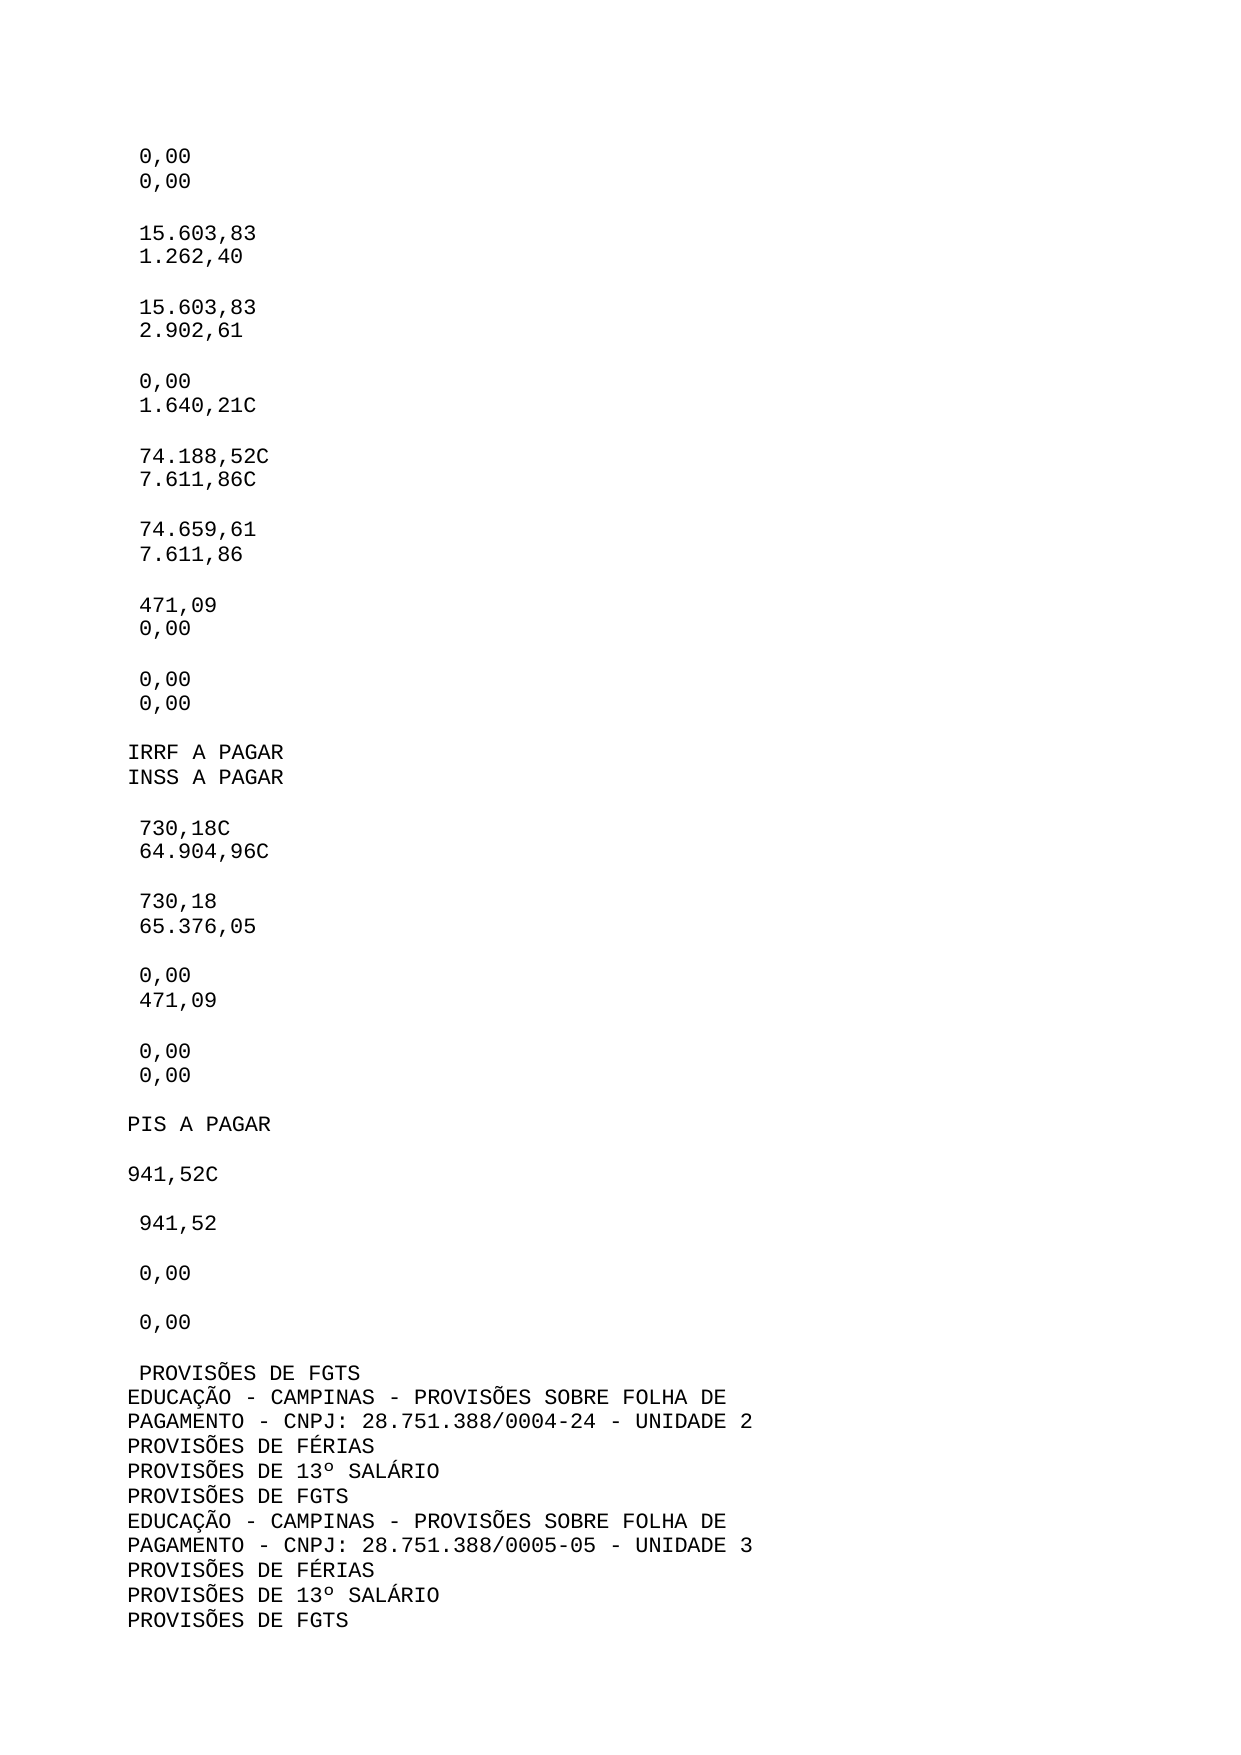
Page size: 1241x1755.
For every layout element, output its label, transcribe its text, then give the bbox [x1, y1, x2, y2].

text PROVISÕES DE FGTS [139, 1361, 1066, 1386]
text EDUCAÇÃO - CAMPINAS - PROVISÕES SOBRE FOLHA DE PAGAMENTO - CNPJ: 28.751.388/0005-05 - UNIDADE 3 PROVISÕES DE FÉRIAS [127, 1510, 802, 1584]
text 471,09 [139, 592, 1066, 617]
text 64.904,96C [139, 841, 1066, 865]
text 730,18 [139, 890, 1066, 915]
text 0,00 [139, 667, 1066, 692]
text IRRF A PAGAR INSS A PAGAR [127, 741, 320, 791]
text 0,00 [139, 692, 1066, 716]
text PIS A PAGAR 941,52C [127, 1113, 320, 1188]
text 7.611,86 [139, 543, 1066, 567]
text 0,00 [139, 146, 1066, 170]
text 0,00 [139, 1064, 1066, 1089]
text EDUCAÇÃO - CAMPINAS - PROVISÕES SOBRE FOLHA DE PAGAMENTO - CNPJ: 28.751.388/0004-24 - UNIDADE 2 PROVISÕES DE FÉRIAS [127, 1386, 802, 1460]
text 0,00 [139, 964, 1066, 989]
text PROVISÕES DE 13º SALÁRIO PROVISÕES DE FGTS [127, 1460, 502, 1510]
text 65.376,05 [139, 915, 1066, 940]
text 730,18C [139, 816, 1066, 841]
text 0,00 [139, 1039, 1066, 1064]
text 15.603,83 [139, 220, 1066, 245]
text 15.603,83 [139, 294, 1066, 319]
text 0,00 [139, 1262, 1066, 1287]
text 74.659,61 [139, 518, 1066, 543]
text 2.902,61 [139, 319, 1066, 344]
text 74.188,52C [139, 443, 1066, 468]
text 0,00 [139, 617, 1066, 642]
text 1.640,21C [139, 394, 1066, 419]
text PROVISÕES DE 13º SALÁRIO PROVISÕES DE FGTS [127, 1584, 502, 1634]
text 0,00 [139, 1311, 1066, 1336]
text 1.262,40 [139, 245, 1066, 270]
text 941,52 [139, 1212, 1066, 1237]
text 0,00 [139, 369, 1066, 394]
text 0,00 [139, 171, 1066, 195]
text 471,09 [139, 989, 1066, 1014]
text 7.611,86C [139, 468, 1066, 493]
